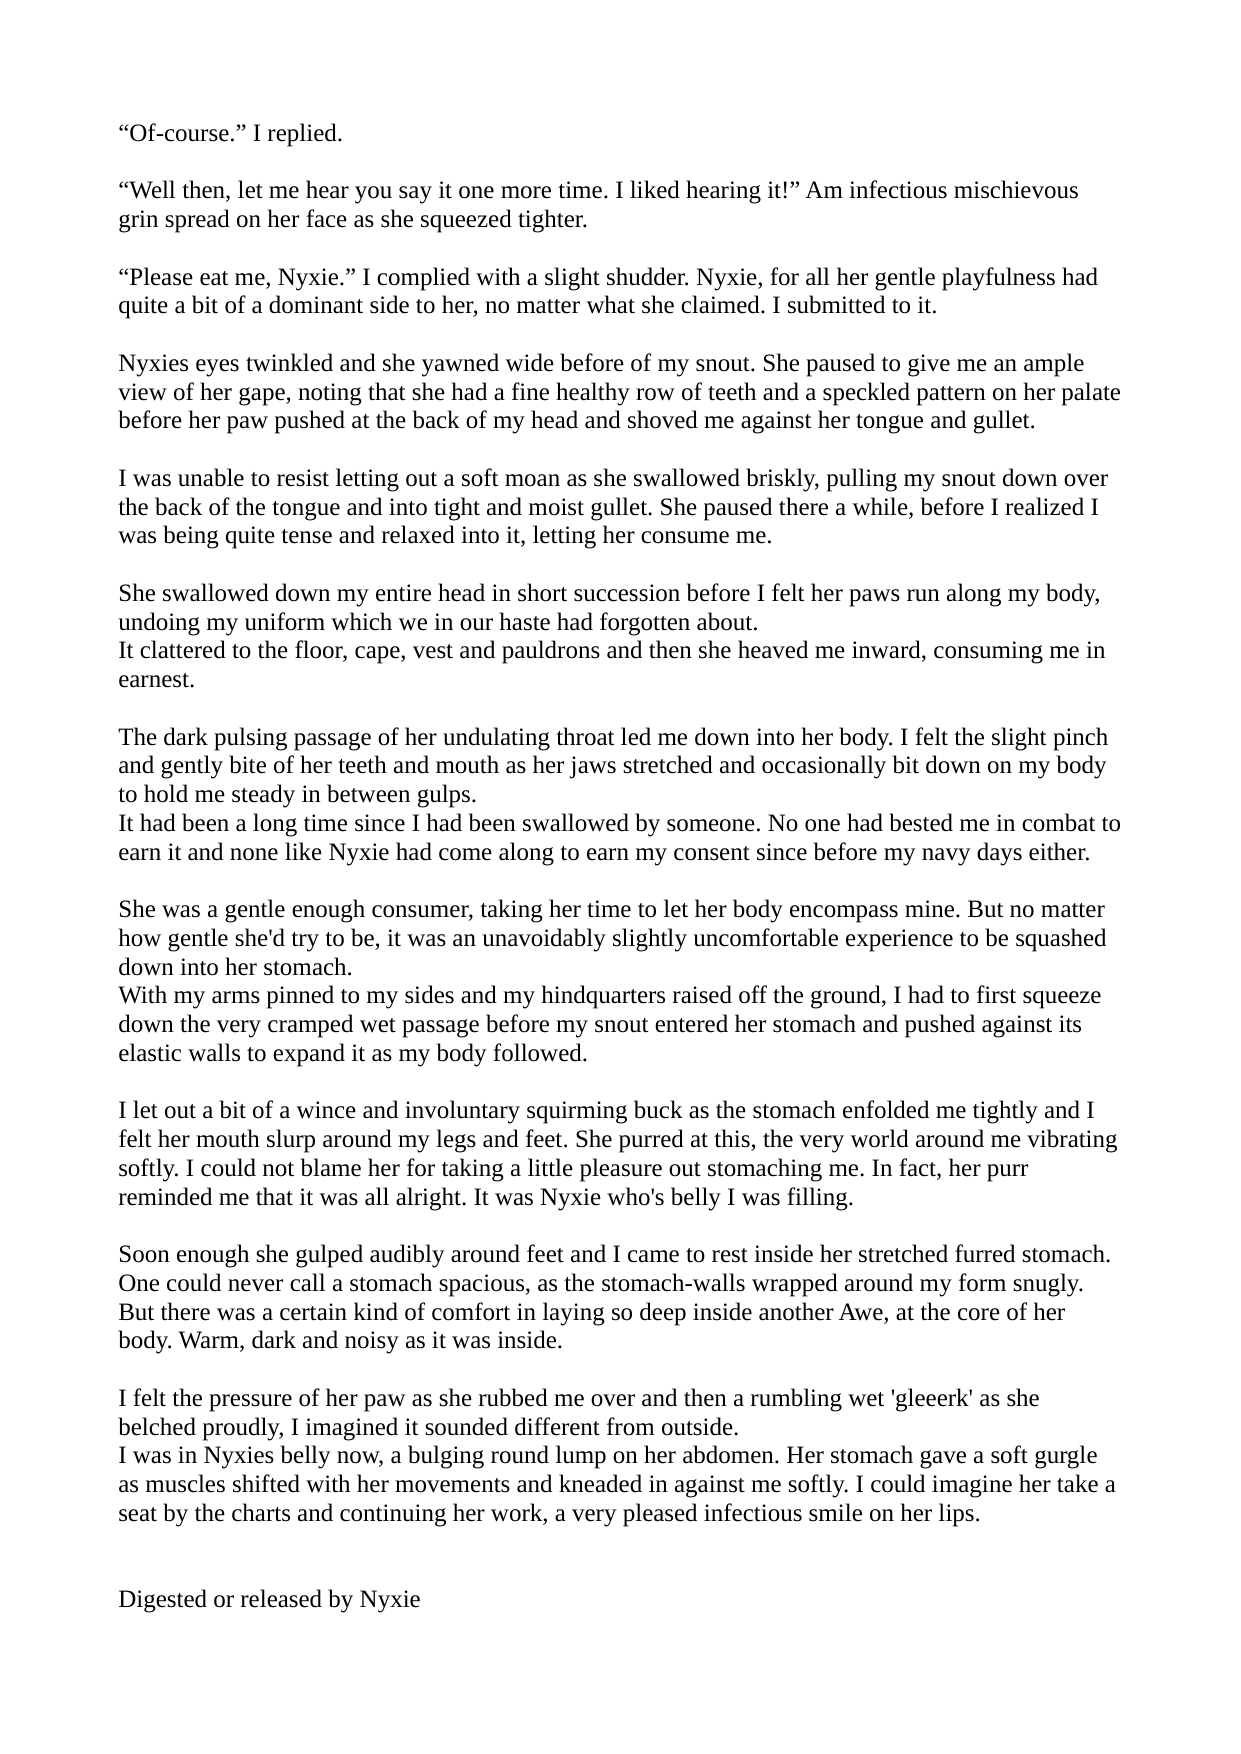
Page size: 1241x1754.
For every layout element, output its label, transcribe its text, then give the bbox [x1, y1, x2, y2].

text I let out a bit of a wince and involuntary squirming buck as the stomach enfolded me tightly and I felt her mouth slurp around my legs and feet. She purred at this, the very world around me vibrating softly. I could not blame her for taking a little pleasure out stomaching me. In fact, her purr reminded me that it was all alright. It was Nyxie who's belly I was filling. [118, 1096, 1122, 1211]
text She swallowed down my entire head in short succession before I felt her paws run along my body, undoing my uniform which we in our haste had forgotten about. [118, 578, 1122, 636]
text “Of-course.” I replied. [118, 118, 1122, 147]
text Soon enough she gulped audibly around feet and I came to rest inside her stretched furred stomach. [118, 1239, 1122, 1268]
text I was in Nyxies belly now, a bulging round lump on her abdomen. Her stomach gave a soft gurgle as muscles shifted with her movements and kneaded in against me softly. I could imagine her take a seat by the charts and continuing her work, a very pleased infectious smile on her lips. [118, 1441, 1122, 1527]
text “Please eat me, Nyxie.” I complied with a slight shudder. Nyxie, for all her gentle playfulness had quite a bit of a dominant side to her, no matter what she claimed. I submitted to it. [118, 262, 1122, 319]
text Nyxies eyes twinkled and she yawned wide before of my snout. She paused to give me an ample view of her gape, noting that she had a fine healthy row of teeth and a speckled pattern on her palate before her paw pushed at the back of my head and shoved me against her tongue and gullet. [118, 348, 1122, 434]
text I felt the pressure of her paw as she rubbed me over and then a rumbling wet 'gleeerk' as she belched proudly, I imagined it sounded different from outside. [118, 1383, 1122, 1441]
text One could never call a stomach spacious, as the stomach-walls wrapped around my form snugly. But there was a certain kind of comfort in laying so deep inside another Awe, at the core of her body. Warm, dark and noisy as it was inside. [118, 1268, 1122, 1354]
text With my arms pinned to my sides and my hindquarters raised off the ground, I had to first squeeze down the very cramped wet passage before my snout entered her stomach and pushed against its elastic walls to expand it as my body followed. [118, 981, 1122, 1067]
text It clattered to the floor, cape, vest and pauldrons and then she heaved me inward, consuming me in earnest. [118, 636, 1122, 693]
text Digested or released by Nyxie [118, 1584, 1122, 1613]
text It had been a long time since I had been swallowed by someone. No one had bested me in combat to earn it and none like Nyxie had come along to earn my consent since before my navy days either. [118, 808, 1122, 866]
text She was a gentle enough consumer, taking her time to let her body encompass mine. But no matter how gentle she'd try to be, it was an unavoidably slightly uncomfortable experience to be squashed down into her stomach. [118, 894, 1122, 981]
text The dark pulsing passage of her undulating throat led me down into her body. I felt the slight pinch and gently bite of her teeth and mouth as her jaws stretched and occasionally bit down on my body to hold me steady in between gulps. [118, 722, 1122, 808]
text I was unable to resist letting out a soft moan as she swallowed briskly, pulling my snout down over the back of the tongue and into tight and moist gullet. She paused there a while, before I realized I was being quite tense and relaxed into it, letting her consume me. [118, 463, 1122, 549]
text “Well then, let me hear you say it one more time. I liked hearing it!” Am infectious mischievous grin spread on her face as she squeezed tighter. [118, 176, 1122, 233]
